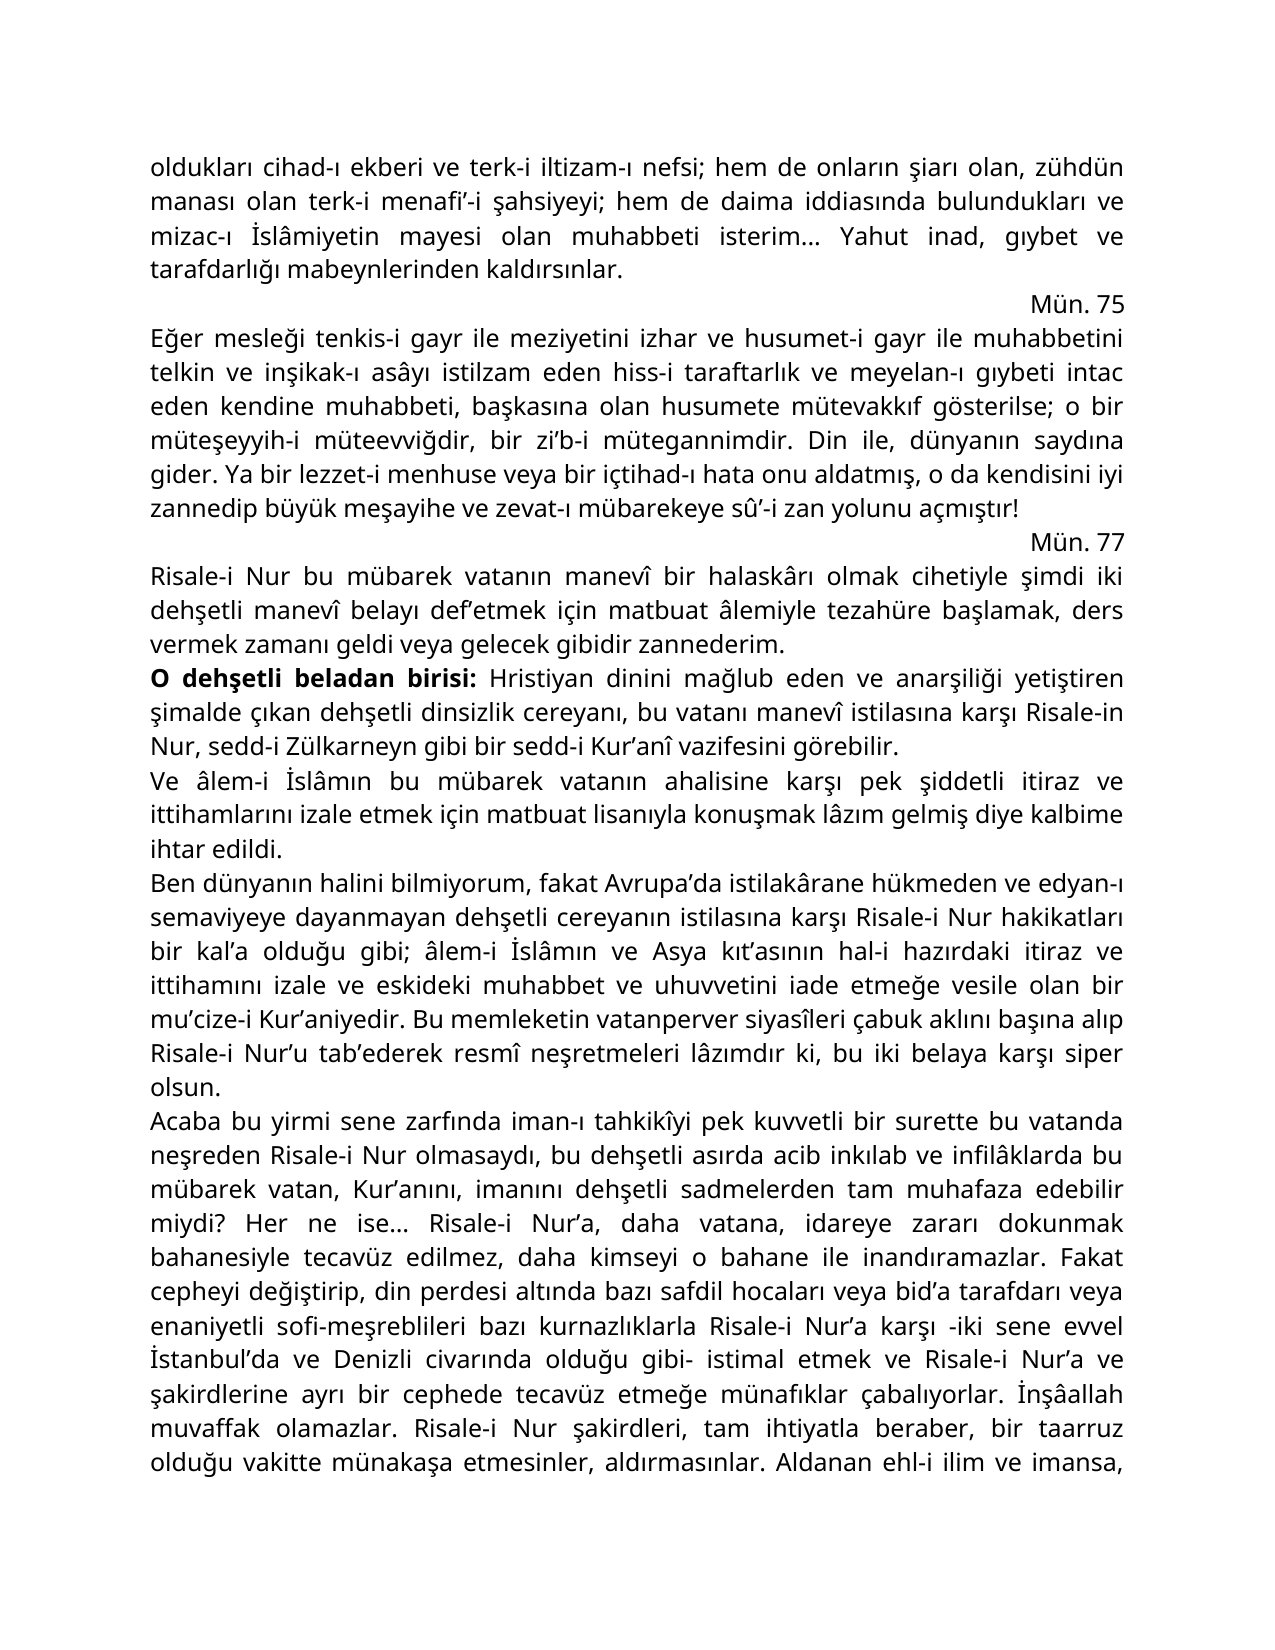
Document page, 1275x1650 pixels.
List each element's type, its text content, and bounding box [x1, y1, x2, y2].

text Ben dünyanın halini bilmiyorum, fakat Avrupa’da istilakârane hükmeden ve edyan-ı semaviyeye dayanmayan dehşetli cereyanın istilasına karşı Risale-i Nur hakikatları bir kal’a olduğu gibi; âlem-i İslâmın ve Asya kıt’asının hal-i hazırdaki itiraz ve ittihamını izale ve eskideki muhabbet ve uhuvvetini iade etmeğe vesile olan bir mu’cize-i Kur’aniyedir. Bu memleketin vatanperver siyasîleri çabuk aklını başına alıp Risale-i Nur’u tab’ederek resmî neşretmeleri lâzımdır ki, bu iki belaya karşı siper olsun. [150, 865, 1125, 1104]
text Mün. 77 [150, 525, 1125, 559]
text O dehşetli beladan birisi: Hristiyan dinini mağlub eden ve anarşiliği yetiştiren şimalde çıkan dehşetli dinsizlik cereyanı, bu vatanı manevî istilasına karşı Risale-in Nur, sedd-i Zülkarneyn gibi bir sedd-i Kur’anî vazifesini görebilir. [150, 661, 1125, 763]
text Risale-i Nur bu mübarek vatanın manevî bir halaskârı olmak cihetiyle şimdi iki dehşetli manevî belayı def’etmek için matbuat âlemiyle tezahüre başlamak, ders vermek zamanı geldi veya gelecek gibidir zannederim. [150, 559, 1125, 661]
text Mün. 75 [150, 286, 1125, 320]
text oldukları cihad-ı ekberi ve terk-i iltizam-ı nefsi; hem de onların şiarı olan, zühdün manası olan terk-i menafi’-i şahsiyeyi; hem de daima iddiasında bulundukları ve mizac-ı İslâmiyetin mayesi olan muhabbeti isterim... Yahut inad, gıybet ve tarafdarlığı mabeynlerinden kaldırsınlar. [150, 150, 1125, 286]
text Acaba bu yirmi sene zarfında iman-ı tahkikîyi pek kuvvetli bir surette bu vatanda neşreden Risale-i Nur olmasaydı, bu dehşetli asırda acib inkılab ve infilâklarda bu mübarek vatan, Kur’anını, imanını dehşetli sadmelerden tam muhafaza edebilir miydi? Her ne ise… Risale-i Nur’a, daha vatana, idareye zararı dokunmak bahanesiyle tecavüz edilmez, daha kimseyi o bahane ile inandıramazlar. Fakat cepheyi değiştirip, din perdesi altında bazı safdil hocaları veya bid’a tarafdarı veya enaniyetli sofi-meşreblileri bazı kurnazlıklarla Risale-i Nur’a karşı -iki sene evvel İstanbul’da ve Denizli civarında olduğu gibi- istimal etmek ve Risale-i Nur’a ve şakirdlerine ayrı bir cephede tecavüz etmeğe münafıklar çabalıyorlar. İnşâallah muvaffak olamazlar. Risale-i Nur şakirdleri, tam ihtiyatla beraber, bir taarruz olduğu vakitte münakaşa etmesinler, aldırmasınlar. Aldanan ehl-i ilim ve imansa, [150, 1104, 1125, 1478]
text Eğer mesleği tenkis-i gayr ile meziyetini izhar ve husumet-i gayr ile muhabbetini telkin ve inşikak-ı asâyı istilzam eden hiss-i taraftarlık ve meyelan-ı gıybeti intac eden kendine muhabbeti, başkasına olan husumete mütevakkıf gösterilse; o bir müteşeyyih-i müteevviğdir, bir zi’b-i mütegannimdir. Din ile, dünyanın saydına gider. Ya bir lezzet-i menhuse veya bir içtihad-ı hata onu aldatmış, o da kendisini iyi zannedip büyük meşayihe ve zevat-ı mübarekeye sû’-i zan yolunu açmıştır! [150, 320, 1125, 525]
text Ve âlem-i İslâmın bu mübarek vatanın ahalisine karşı pek şiddetli itiraz ve ittihamlarını izale etmek için matbuat lisanıyla konuşmak lâzım gelmiş diye kalbime ihtar edildi. [150, 763, 1125, 865]
